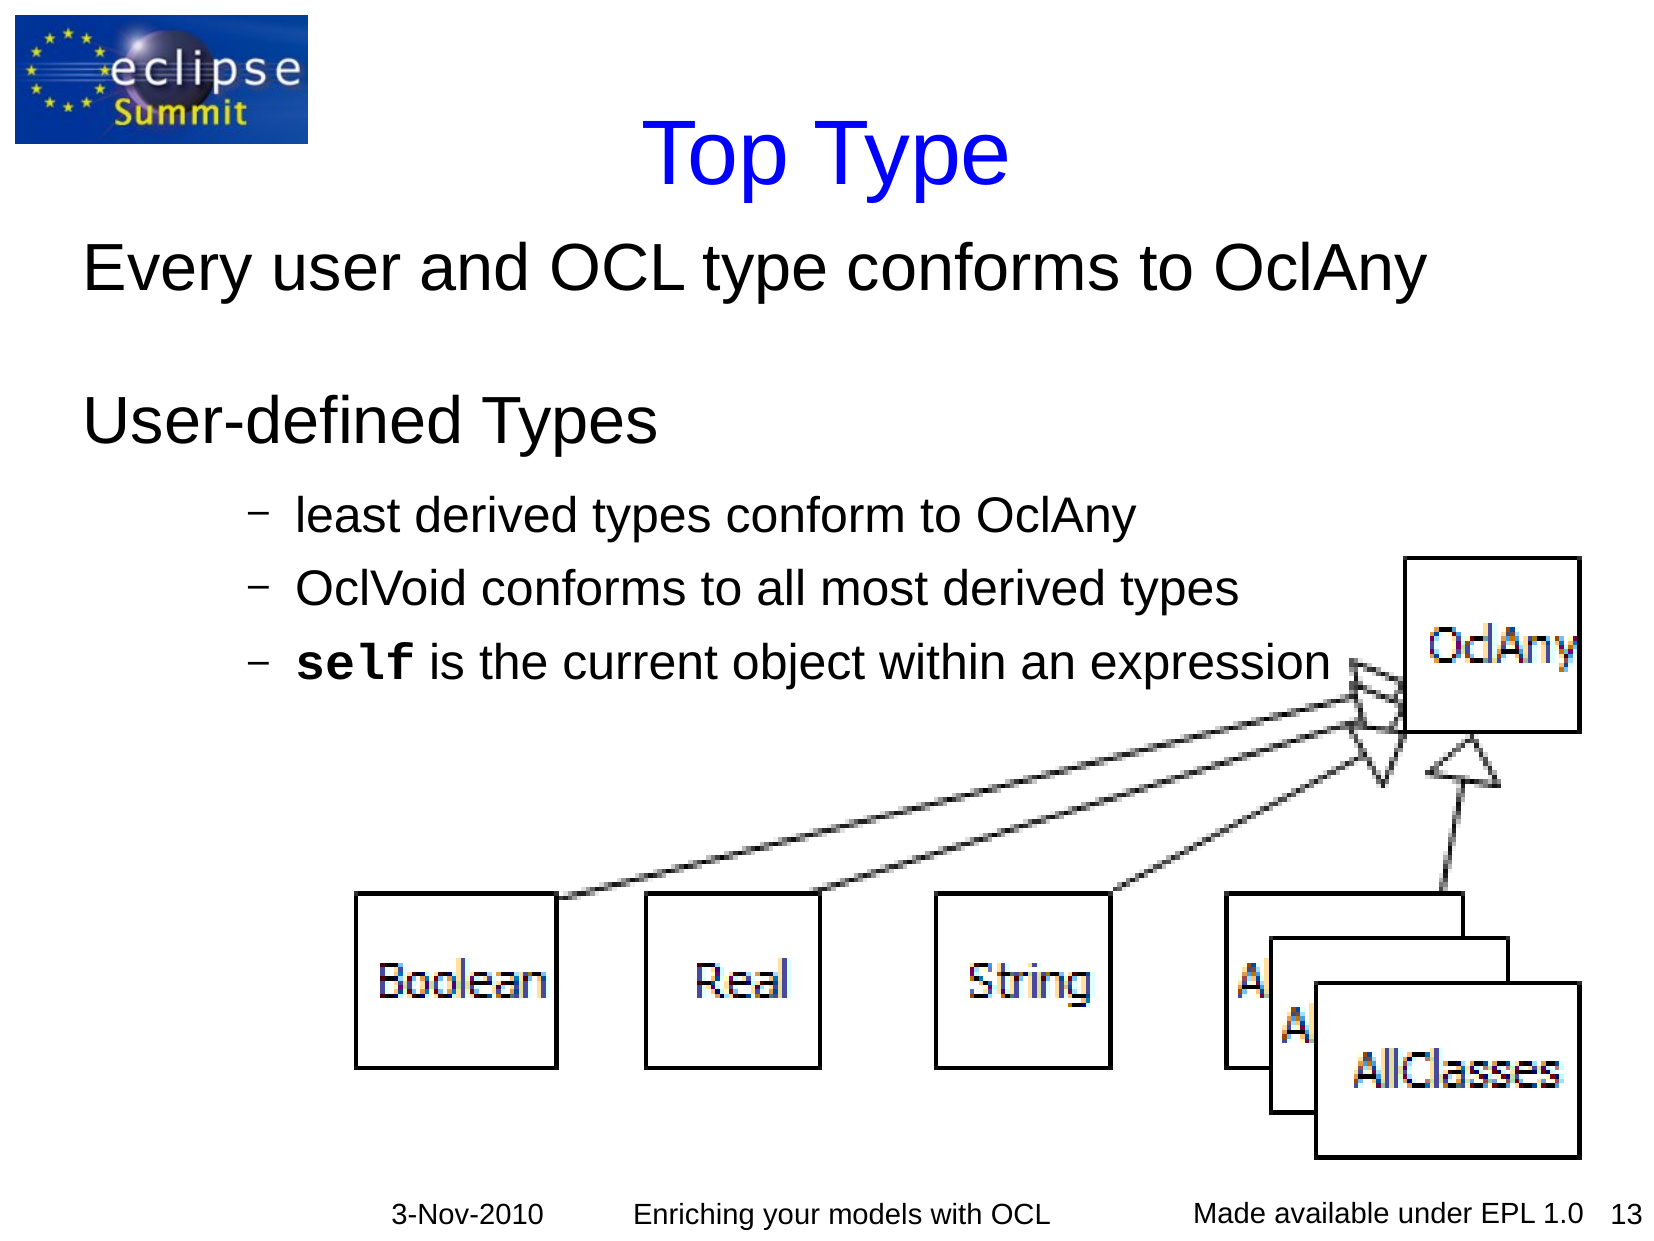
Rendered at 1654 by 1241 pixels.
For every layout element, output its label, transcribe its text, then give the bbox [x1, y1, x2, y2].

title Top Type [82, 56, 1571, 230]
picture [354, 556, 1582, 1160]
picture [15, 15, 308, 144]
list Every user and OCL type conforms to OclAny User-defined Types least derived types conform to OclAny OclVoid conforms to all most derived types self is the current object within an expression [82, 230, 1571, 1154]
